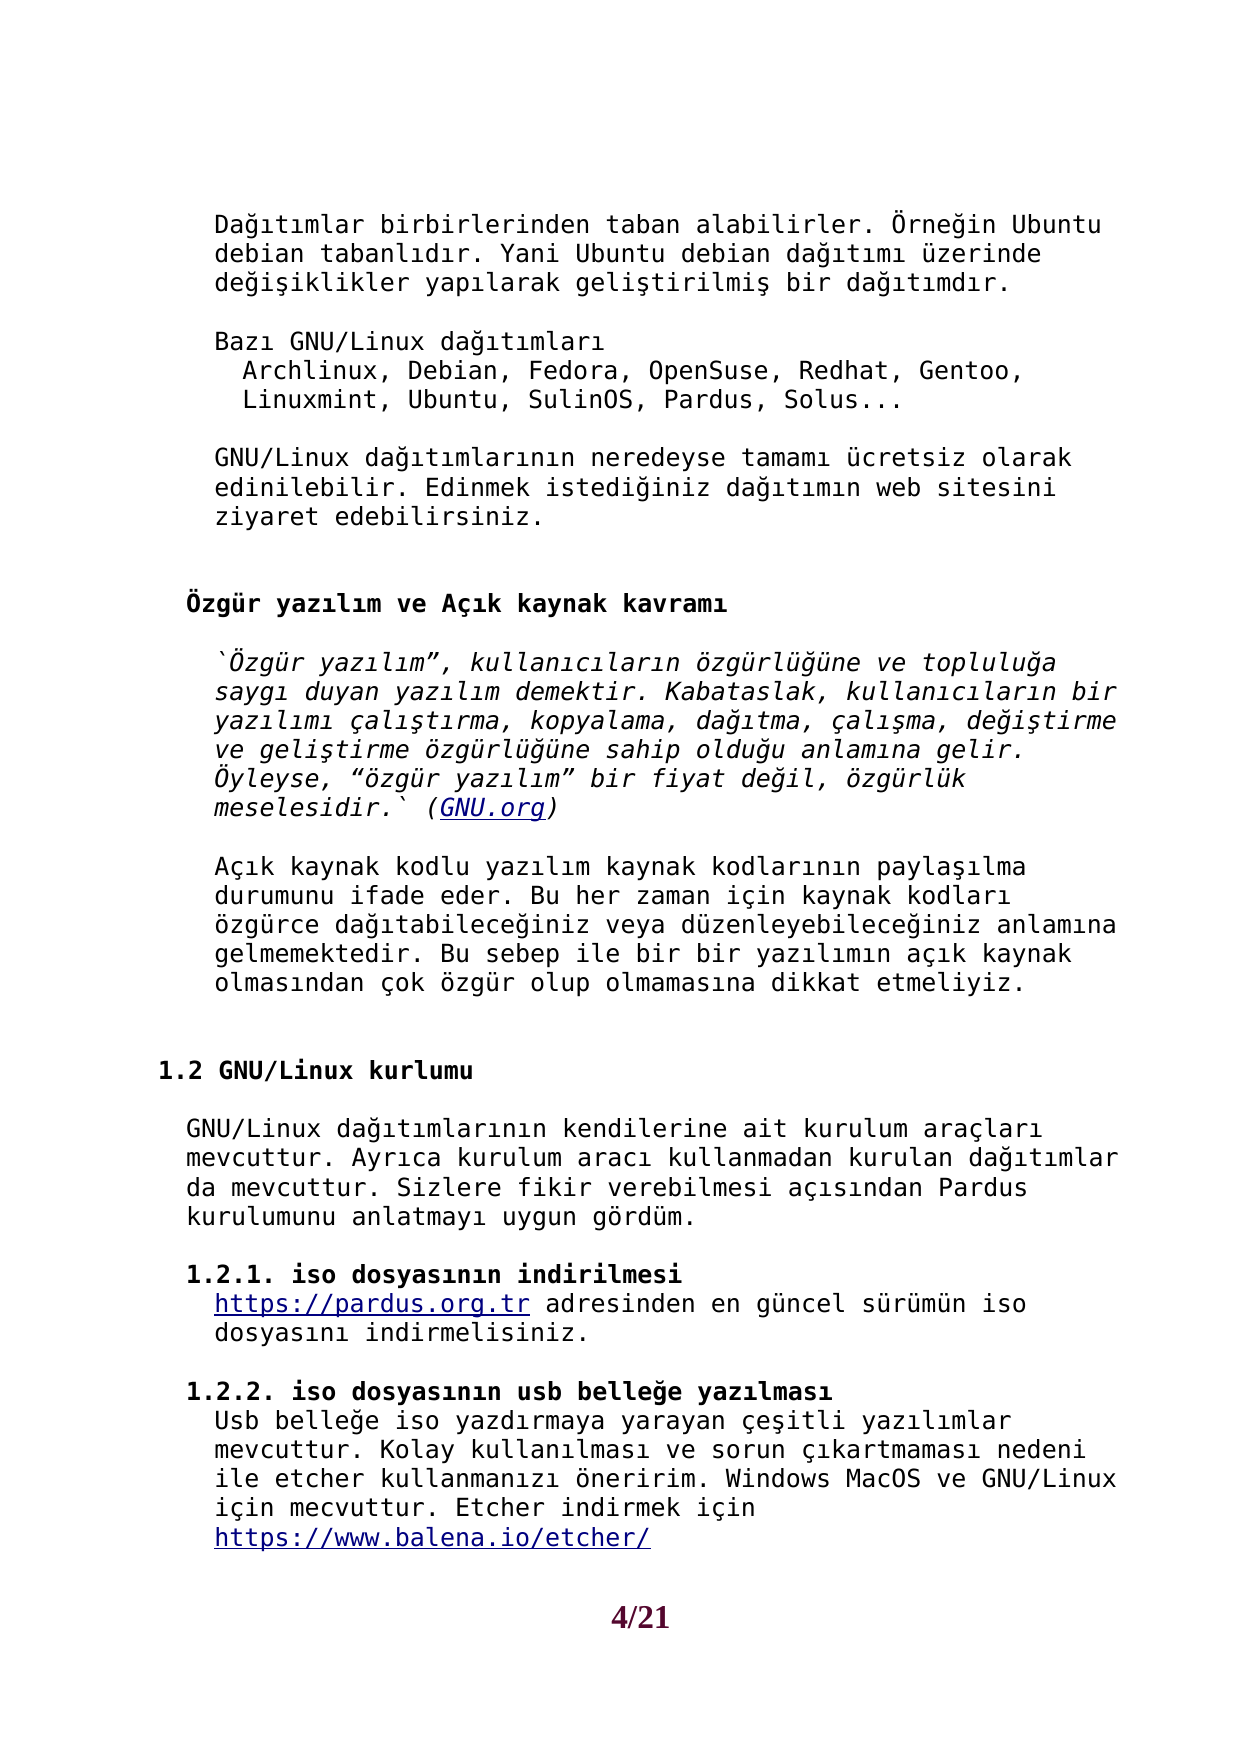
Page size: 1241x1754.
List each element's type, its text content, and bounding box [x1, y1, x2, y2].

text GNU/Linux dağıtımlarının kendilerine ait kurulum araçları mevcuttur. Ayrıca kurulum aracı kullanmadan kurulan dağıtımlar da mevcuttur. Sizlere fikir verebilmesi açısından Pardus kurulumunu anlatmayı uygun gördüm. [186, 1114, 1123, 1231]
text 1.2.1. iso dosyasının indirilmesi [186, 1260, 1123, 1289]
text `Özgür yazılım”, kullanıcıların özgürlüğüne ve topluluğa saygı duyan yazılım demektir. Kabataslak, kullanıcıların bir yazılımı çalıştırma, kopyalama, dağıtma, çalışma, değiştirme ve geliştirme özgürlüğüne sahip olduğu anlamına gelir. Öyleyse, “özgür yazılım” bir fiyat değil, özgürlük meselesidir.` (GNU.org) [214, 648, 1123, 823]
text Dağıtımlar birbirlerinden taban alabilirler. Örneğin Ubuntu debian tabanlıdır. Yani Ubuntu debian dağıtımı üzerinde değişiklikler yapılarak geliştirilmiş bir dağıtımdır. [214, 210, 1123, 298]
text Özgür yazılım ve Açık kaynak kavramı [186, 589, 1123, 619]
text Archlinux, Debian, Fedora, OpenSuse, Redhat, Gentoo, Linuxmint, Ubuntu, SulinOS, Pardus, Solus... [242, 356, 1123, 414]
text Açık kaynak kodlu yazılım kaynak kodlarının paylaşılma durumunu ifade eder. Bu her zaman için kaynak kodları özgürce dağıtabileceğiniz veya düzenleyebileceğiniz anlamına gelmemektedir. Bu sebep ile bir bir yazılımın açık kaynak olmasından çok özgür olup olmamasına dikkat etmeliyiz. [214, 852, 1123, 998]
text GNU/Linux dağıtımlarının neredeyse tamamı ücretsiz olarak edinilebilir. Edinmek istediğiniz dağıtımın web sitesini ziyaret edebilirsiniz. [214, 444, 1123, 531]
text Bazı GNU/Linux dağıtımları [214, 327, 1123, 356]
text https://pardus.org.tr adresinden en güncel sürümün iso dosyasını indirmelisiniz. [214, 1289, 1123, 1348]
text Usb belleğe iso yazdırmaya yarayan çeşitli yazılımlar mevcuttur. Kolay kullanılması ve sorun çıkartmaması nedeni ile etcher kullanmanızı öneririm. Windows MacOS ve GNU/Linux için mecvuttur. Etcher indirmek için https://www.balena.io/etcher/ [214, 1406, 1123, 1552]
text 1.2.2. iso dosyasının usb belleğe yazılması [186, 1377, 1123, 1406]
text 1.2 GNU/Linux kurlumu [158, 1056, 1123, 1085]
